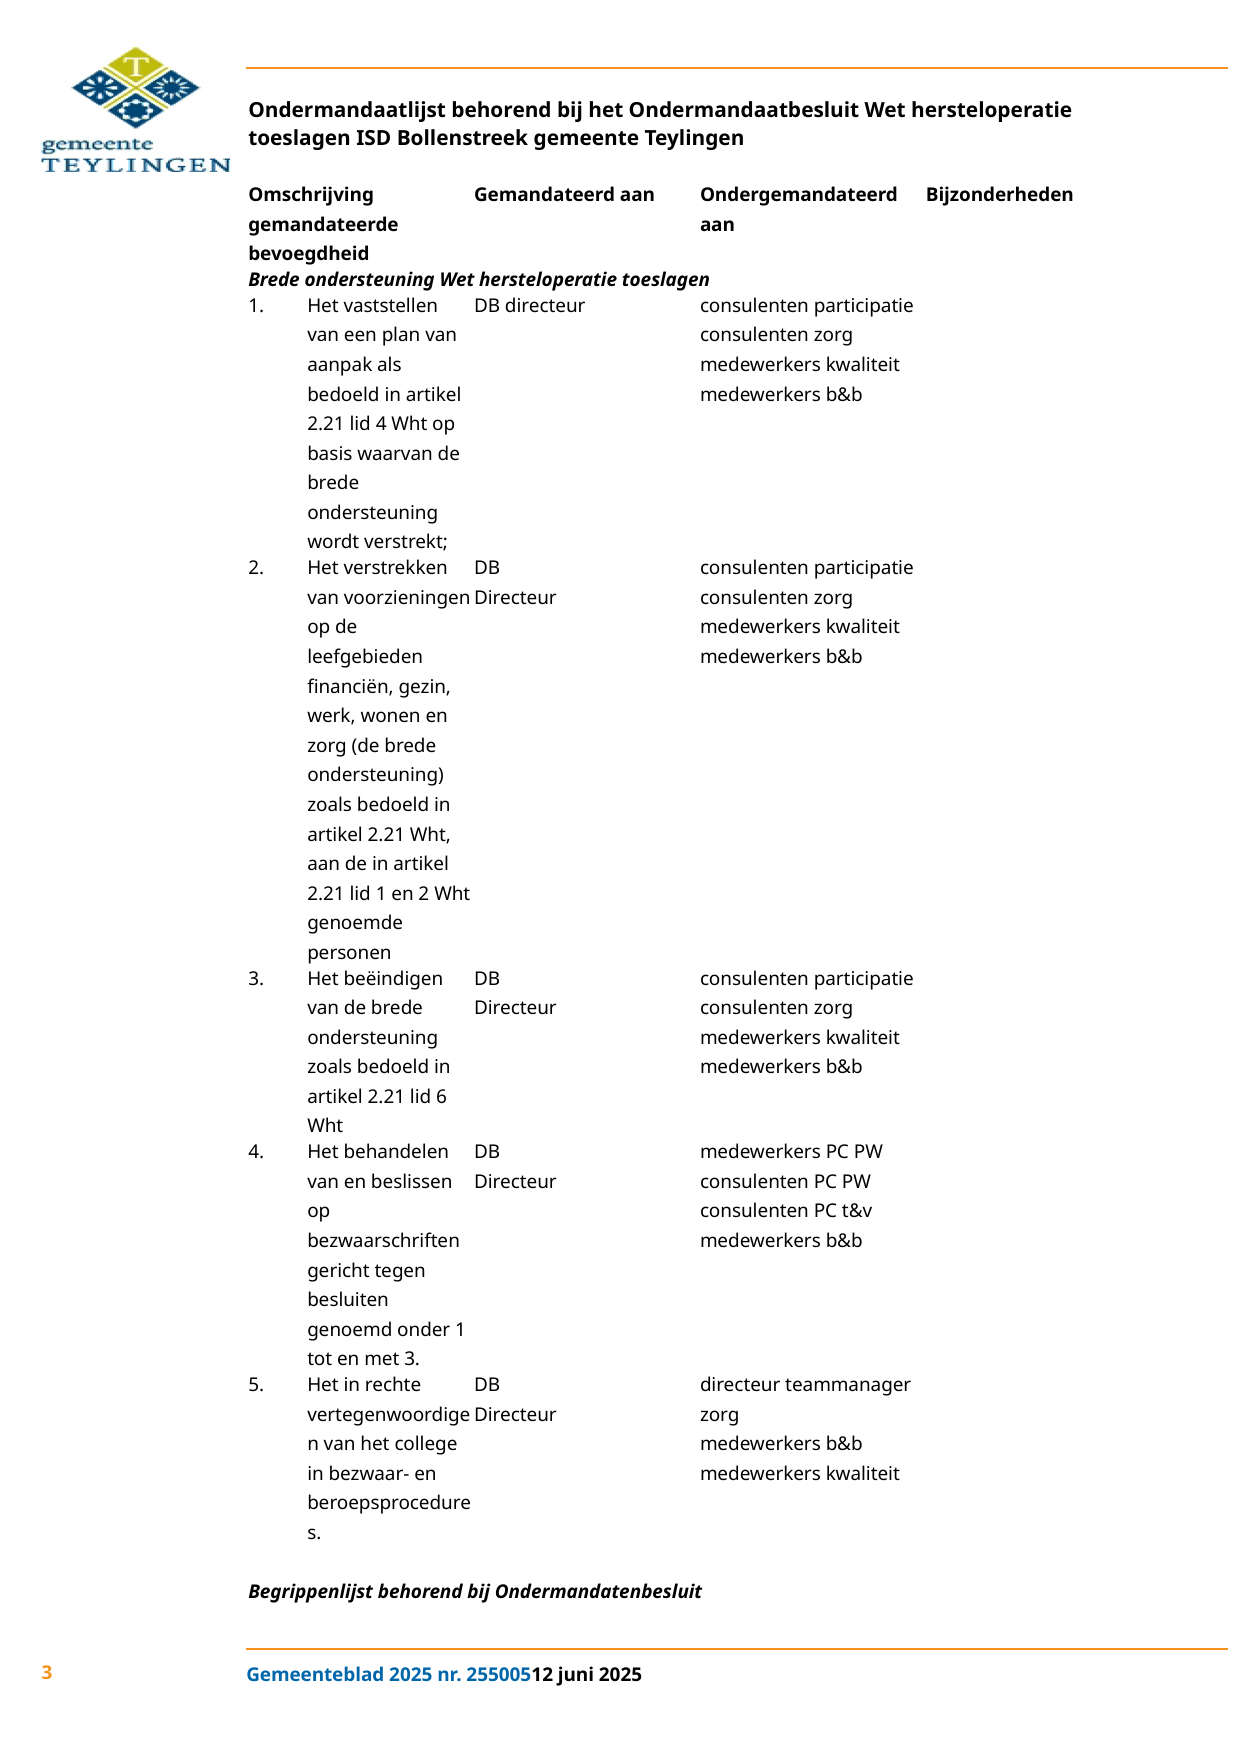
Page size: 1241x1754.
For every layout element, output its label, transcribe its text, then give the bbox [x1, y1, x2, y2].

table_cell [926, 555, 1152, 965]
table_cell [926, 1371, 1152, 1545]
table_cell medewerkers PC PW consulenten PC PW consulenten PC t&v medewerkers b&b [700, 1139, 926, 1371]
table_cell Het behandelen van en beslissen op bezwaarschriften gericht tegen besluiten genoemd onder 1 tot en met 3. [248, 1139, 474, 1371]
table_cell Het verstrekken van voorzieningen op de leefgebieden financiën, gezin, werk, wonen en zorg (de brede ondersteuning) zoals bedoeld in artikel 2.21 Wht, aan de in artikel 2.21 lid 1 en 2 Wht genoemde personen [248, 555, 474, 965]
table_cell DB Directeur [474, 965, 700, 1138]
table_cell directeur teammanager zorg medewerkers b&b medewerkers kwaliteit [700, 1371, 926, 1545]
table_cell [926, 1139, 1152, 1371]
table_cell DB directeur [474, 292, 700, 554]
text Ondermandaatlijst behorend bij het Ondermandaatbesluit Wet hersteloperatie toeslagen ISD Bollenstreek gemeente Teylingen [248, 95, 1152, 152]
table_cell DB Directeur [474, 555, 700, 965]
table_header Begrippenlijst behorend bij Ondermandatenbesluit [248, 1578, 1152, 1603]
table_cell consulenten participatie consulenten zorg medewerkers kwaliteit medewerkers b&b [700, 555, 926, 965]
table_cell Het beëindigen van de brede ondersteuning zoals bedoeld in artikel 2.21 lid 6 Wht [248, 965, 474, 1138]
table_header Ondergemandateerd aan [700, 181, 926, 266]
table_cell Brede ondersteuning Wet hersteloperatie toeslagen [248, 266, 1152, 292]
table_cell Het vaststellen van een plan van aanpak als bedoeld in artikel 2.21 lid 4 Wht op basis waarvan de brede ondersteuning wordt verstrekt; [248, 292, 474, 554]
table_header Omschrijving gemandateerde bevoegdheid [248, 181, 474, 266]
table_cell Het in rechte vertegenwoordigen van het college in bezwaar- en beroepsprocedures. [248, 1371, 474, 1545]
table_header Bijzonderheden [926, 181, 1152, 266]
table_header Gemandateerd aan [474, 181, 700, 266]
table_cell DB Directeur [474, 1371, 700, 1545]
table_cell DB Directeur [474, 1139, 700, 1371]
table_cell consulenten participatie consulenten zorg medewerkers kwaliteit medewerkers b&b [700, 965, 926, 1138]
table_cell [926, 292, 1152, 554]
table_cell [926, 965, 1152, 1138]
picture [41, 47, 231, 172]
table_cell consulenten participatie consulenten zorg medewerkers kwaliteit medewerkers b&b [700, 292, 926, 554]
